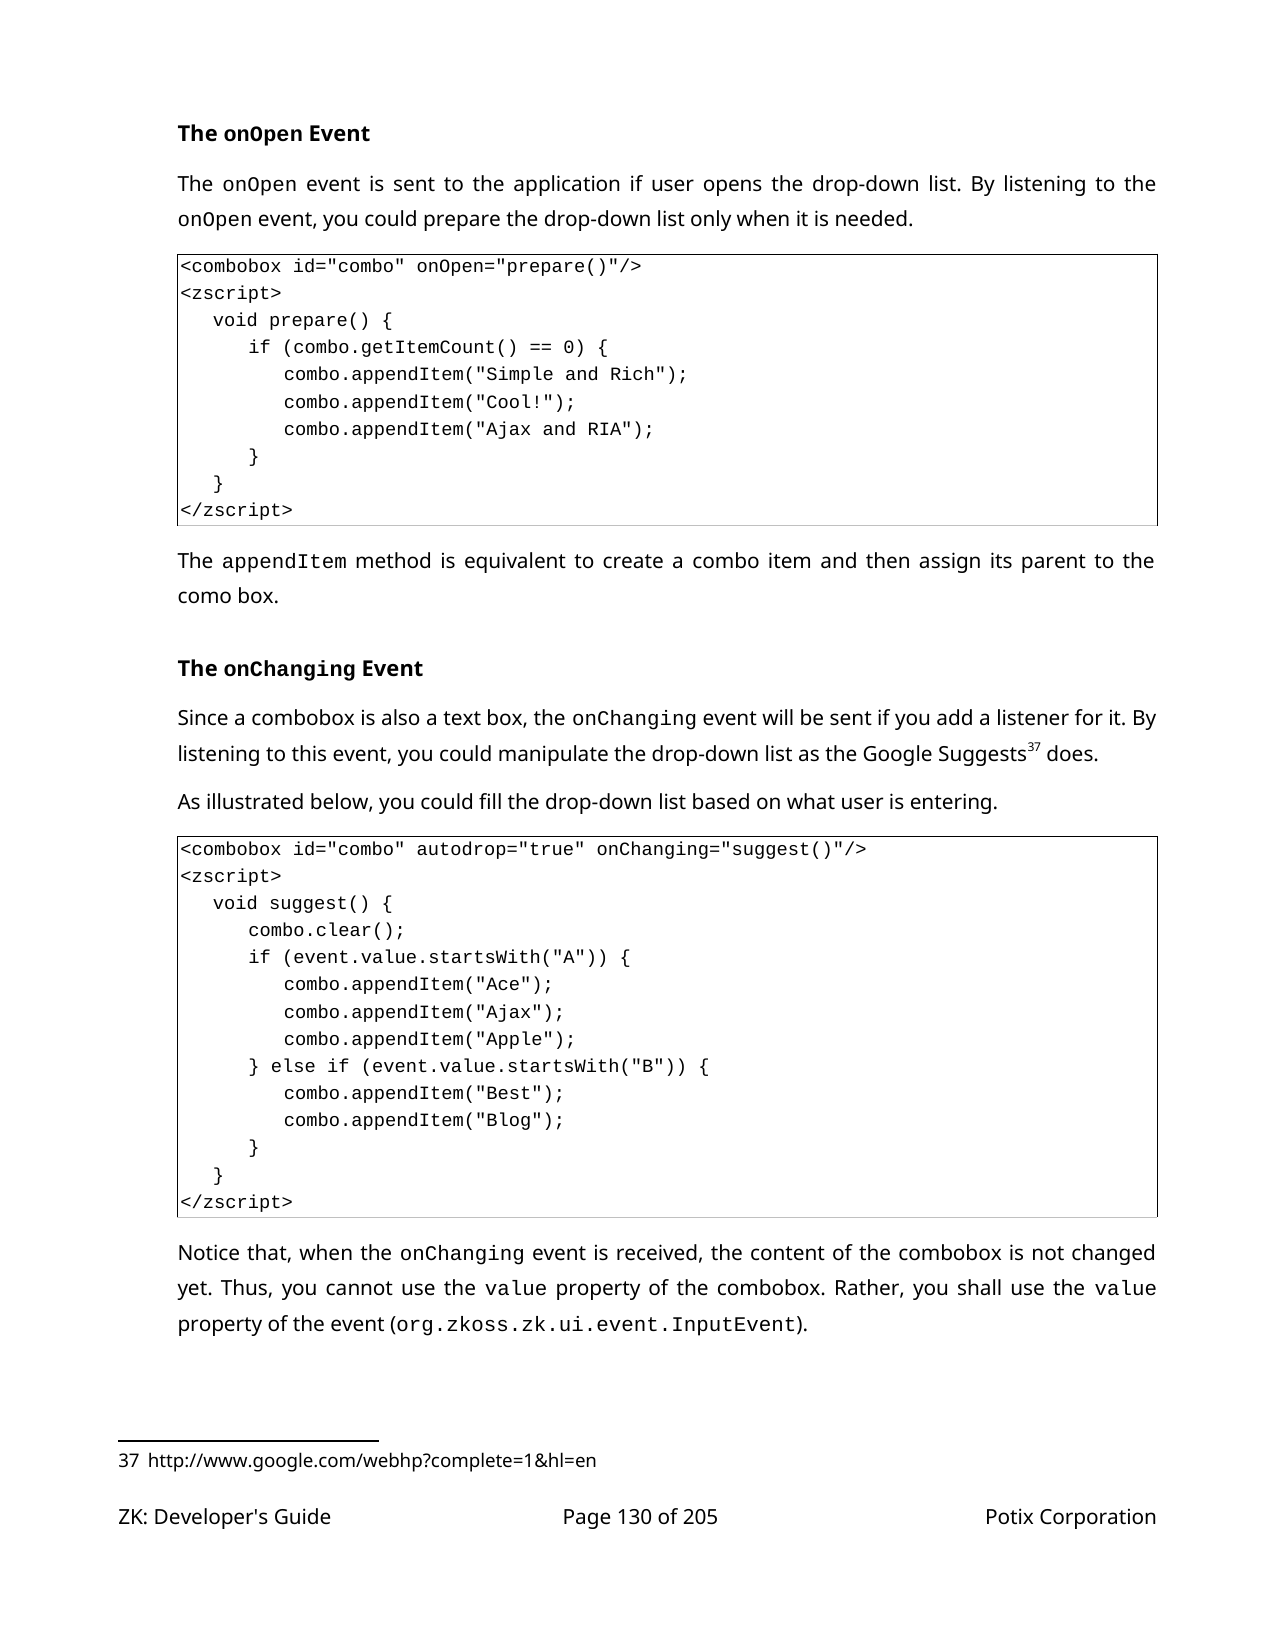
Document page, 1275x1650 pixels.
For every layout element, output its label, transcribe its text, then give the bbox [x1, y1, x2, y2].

text if (event.value.startsWith("A")) { [178, 945, 1157, 969]
text combo.appendItem("Simple and Rich"); [178, 362, 1157, 387]
text </zscript> [178, 498, 1157, 525]
text <combobox id="combo" onOpen="prepare()"/> [178, 255, 1157, 278]
text } [178, 1163, 1157, 1187]
text combo.appendItem("Ajax"); [178, 999, 1157, 1024]
text <zscript> [178, 281, 1157, 305]
text void prepare() { [178, 308, 1157, 332]
text Notice that, when the onChanging event is received, the content of the combobox is not changed yet. Thus, you cannot use the value property of the combobox. Rather, you shall use the value property of the event (org.zkoss.zk.ui.event.InputEvent). [177, 1238, 1157, 1337]
text if (combo.getItemCount() == 0) { [178, 335, 1157, 359]
text combo.appendItem("Best"); [178, 1081, 1157, 1105]
text combo.appendItem("Apple"); [178, 1027, 1157, 1051]
text } [178, 471, 1157, 495]
text <combobox id="combo" autodrop="true" onChanging="suggest()"/> [178, 837, 1157, 861]
text http://www.google.com/webhp?complete=1&hl=en [118, 1447, 1157, 1473]
text combo.appendItem("Ace"); [178, 972, 1157, 997]
text combo.clear(); [178, 918, 1157, 942]
text As illustrated below, you could fill the drop-down list based on what user is entering. [177, 787, 1157, 816]
text The onOpen event is sent to the application if user opens the drop-down list. By listening to the onOpen event, you could prepare the drop-down list only when it is needed. [177, 169, 1157, 233]
text } else if (event.value.startsWith("B")) { [178, 1054, 1157, 1078]
text Since a combobox is also a text box, the onChanging event will be sent if you add a listener for it. By listening to this event, you could manipulate the drop-down list as the Google Suggests does. [177, 703, 1157, 767]
text void suggest() { [178, 891, 1157, 915]
text } [178, 1135, 1157, 1160]
text </zscript> [178, 1190, 1157, 1217]
subtitle The onChanging Event [177, 652, 1157, 682]
text The appendItem method is equivalent to create a combo item and then assign its parent to the como box. [177, 546, 1157, 610]
subtitle The onOpen Event [177, 118, 1157, 148]
text combo.appendItem("Ajax and RIA"); [178, 417, 1157, 441]
text <zscript> [178, 863, 1157, 888]
text combo.appendItem("Blog"); [178, 1108, 1157, 1132]
text } [178, 444, 1157, 468]
text combo.appendItem("Cool!"); [178, 389, 1157, 414]
